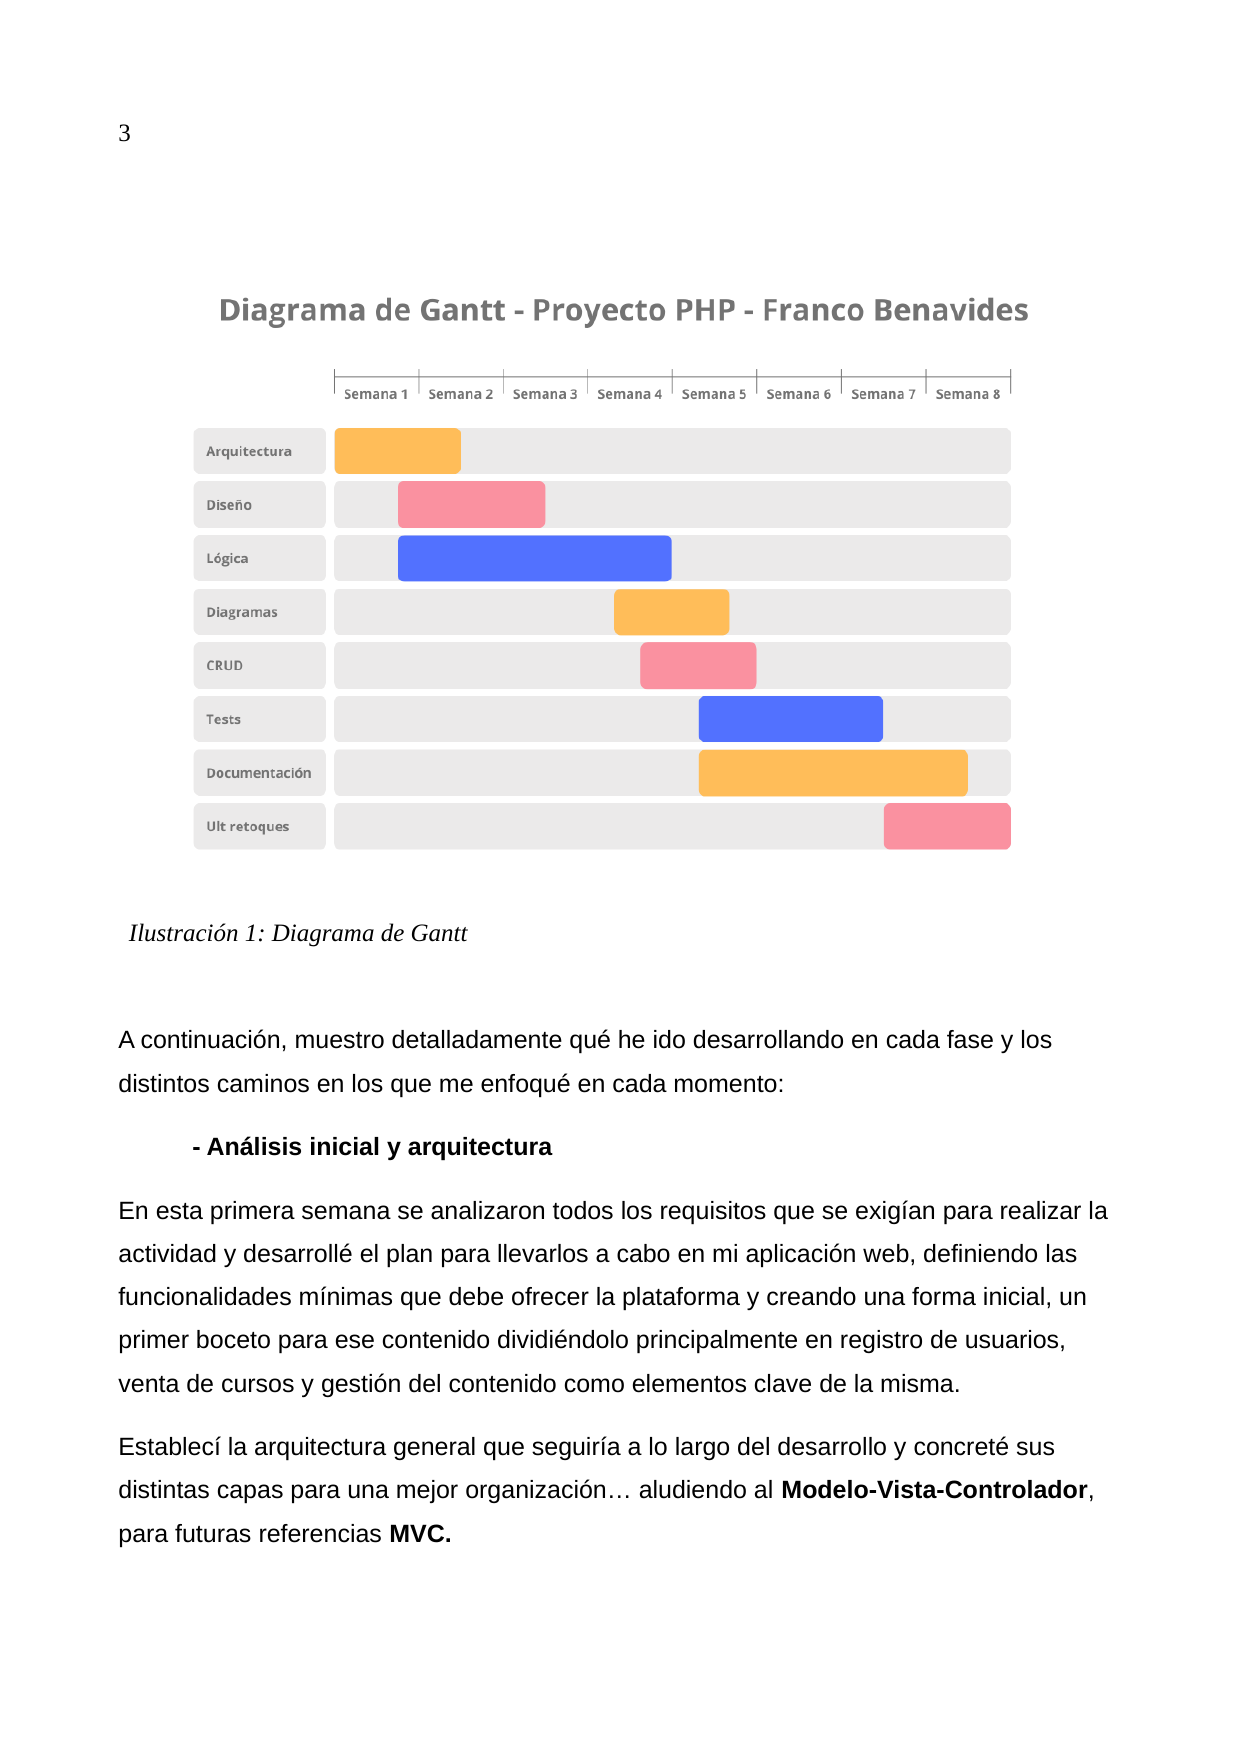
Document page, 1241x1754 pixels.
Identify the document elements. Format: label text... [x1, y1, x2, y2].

text - Análisis inicial y arquitectura [118, 1132, 1122, 1161]
text Ilustración 1: Diagrama de Gantt [129, 206, 1092, 947]
text En esta primera semana se analizaron todos los requisitos que se exigían para realizar la actividad y desarrollé el plan para llevarlos a cabo en mi aplicación web, definiendo las funcionalidades mínimas que debe ofrecer la plataforma y creando una forma inicial, un primer boceto para ese contenido dividiéndolo principalmente en registro de usuarios, venta de cursos y gestión del contenido como elementos clave de la misma. [118, 1196, 1122, 1397]
text A continuación, muestro detalladamente qué he ido desarrollando en cada fase y los distintos caminos en los que me enfoqué en cada momento: [118, 1025, 1122, 1097]
picture [146, 221, 1081, 919]
text Establecí la arquitectura general que seguiría a lo largo del desarrollo y concreté sus distintas capas para una mejor organización… aludiendo al Modelo-Vista-Controlador, para futuras referencias MVC. [118, 1432, 1122, 1547]
